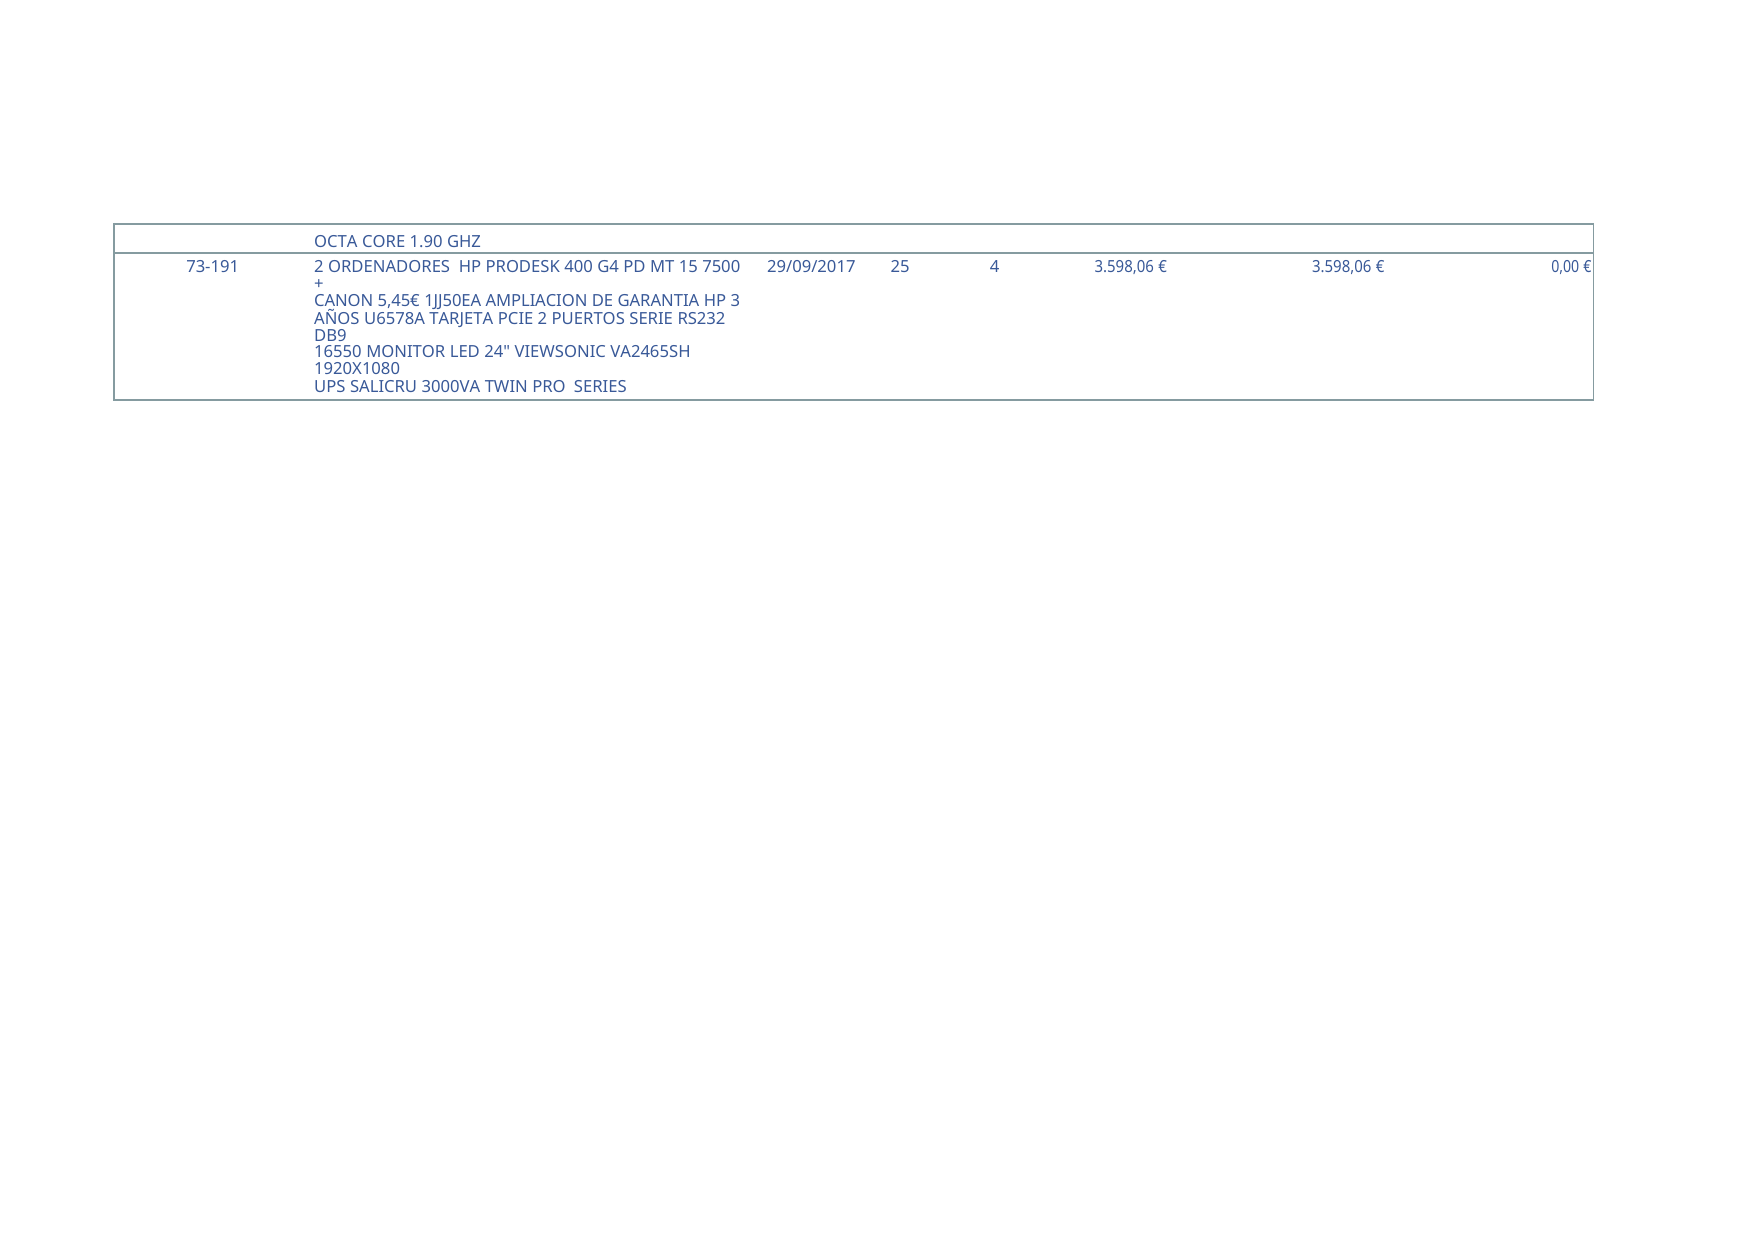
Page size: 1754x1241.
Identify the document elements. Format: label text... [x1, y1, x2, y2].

table_cell 0,00 € [1408, 254, 1593, 293]
table_cell [1408, 225, 1593, 252]
table_cell [1088, 311, 1223, 344]
table_cell [1224, 293, 1408, 311]
table_cell [873, 293, 941, 311]
table_cell [747, 311, 873, 344]
table_cell 3.598,06 € [1224, 254, 1408, 293]
table_cell [1088, 344, 1223, 377]
table_cell [115, 311, 299, 344]
table_cell [747, 293, 873, 311]
table_cell [941, 225, 1087, 252]
table_cell [747, 378, 873, 399]
table_cell 16550 MONITOR LED 24" VIEWSONIC VA2465SH 1920X1080 [299, 344, 747, 377]
table_cell 2 ORDENADORES HP PRODESK 400 G4 PD MT 15 7500 + [299, 254, 747, 293]
table_cell [115, 293, 299, 311]
table_cell 4 [941, 254, 1087, 293]
table_cell [941, 378, 1087, 399]
table_cell 73-191 [115, 254, 299, 293]
table_cell [873, 378, 941, 399]
table_cell [1088, 293, 1223, 311]
table_cell OCTA CORE 1.90 GHZ [299, 225, 747, 252]
table_cell [1224, 225, 1408, 252]
table_cell AÑOS U6578A TARJETA PCIE 2 PUERTOS SERIE RS232 DB9 [299, 311, 747, 344]
table_cell [1088, 225, 1223, 252]
table_cell [941, 311, 1087, 344]
table_cell [1088, 378, 1223, 399]
table_cell [1224, 311, 1408, 344]
table_cell [747, 225, 873, 252]
table_cell [747, 344, 873, 377]
table_cell UPS SALICRU 3000VA TWIN PRO SERIES [299, 378, 747, 399]
table_cell 25 [873, 254, 941, 293]
table_cell [941, 344, 1087, 377]
table_cell [1408, 344, 1593, 377]
table_cell 29/09/2017 [747, 254, 873, 293]
table_cell [1408, 311, 1593, 344]
table_cell [941, 293, 1087, 311]
table_cell [873, 225, 941, 252]
table_cell [873, 311, 941, 344]
table_cell [115, 225, 299, 252]
table_cell [115, 378, 299, 399]
table_cell 3.598,06 € [1088, 254, 1223, 293]
table_cell [1408, 293, 1593, 311]
table_cell CANON 5,45€ 1JJ50EA AMPLIACION DE GARANTIA HP 3 [299, 293, 747, 311]
table_cell [115, 344, 299, 377]
table_cell [1224, 378, 1408, 399]
table_cell [1224, 344, 1408, 377]
table_cell [1408, 378, 1593, 399]
table_cell [873, 344, 941, 377]
